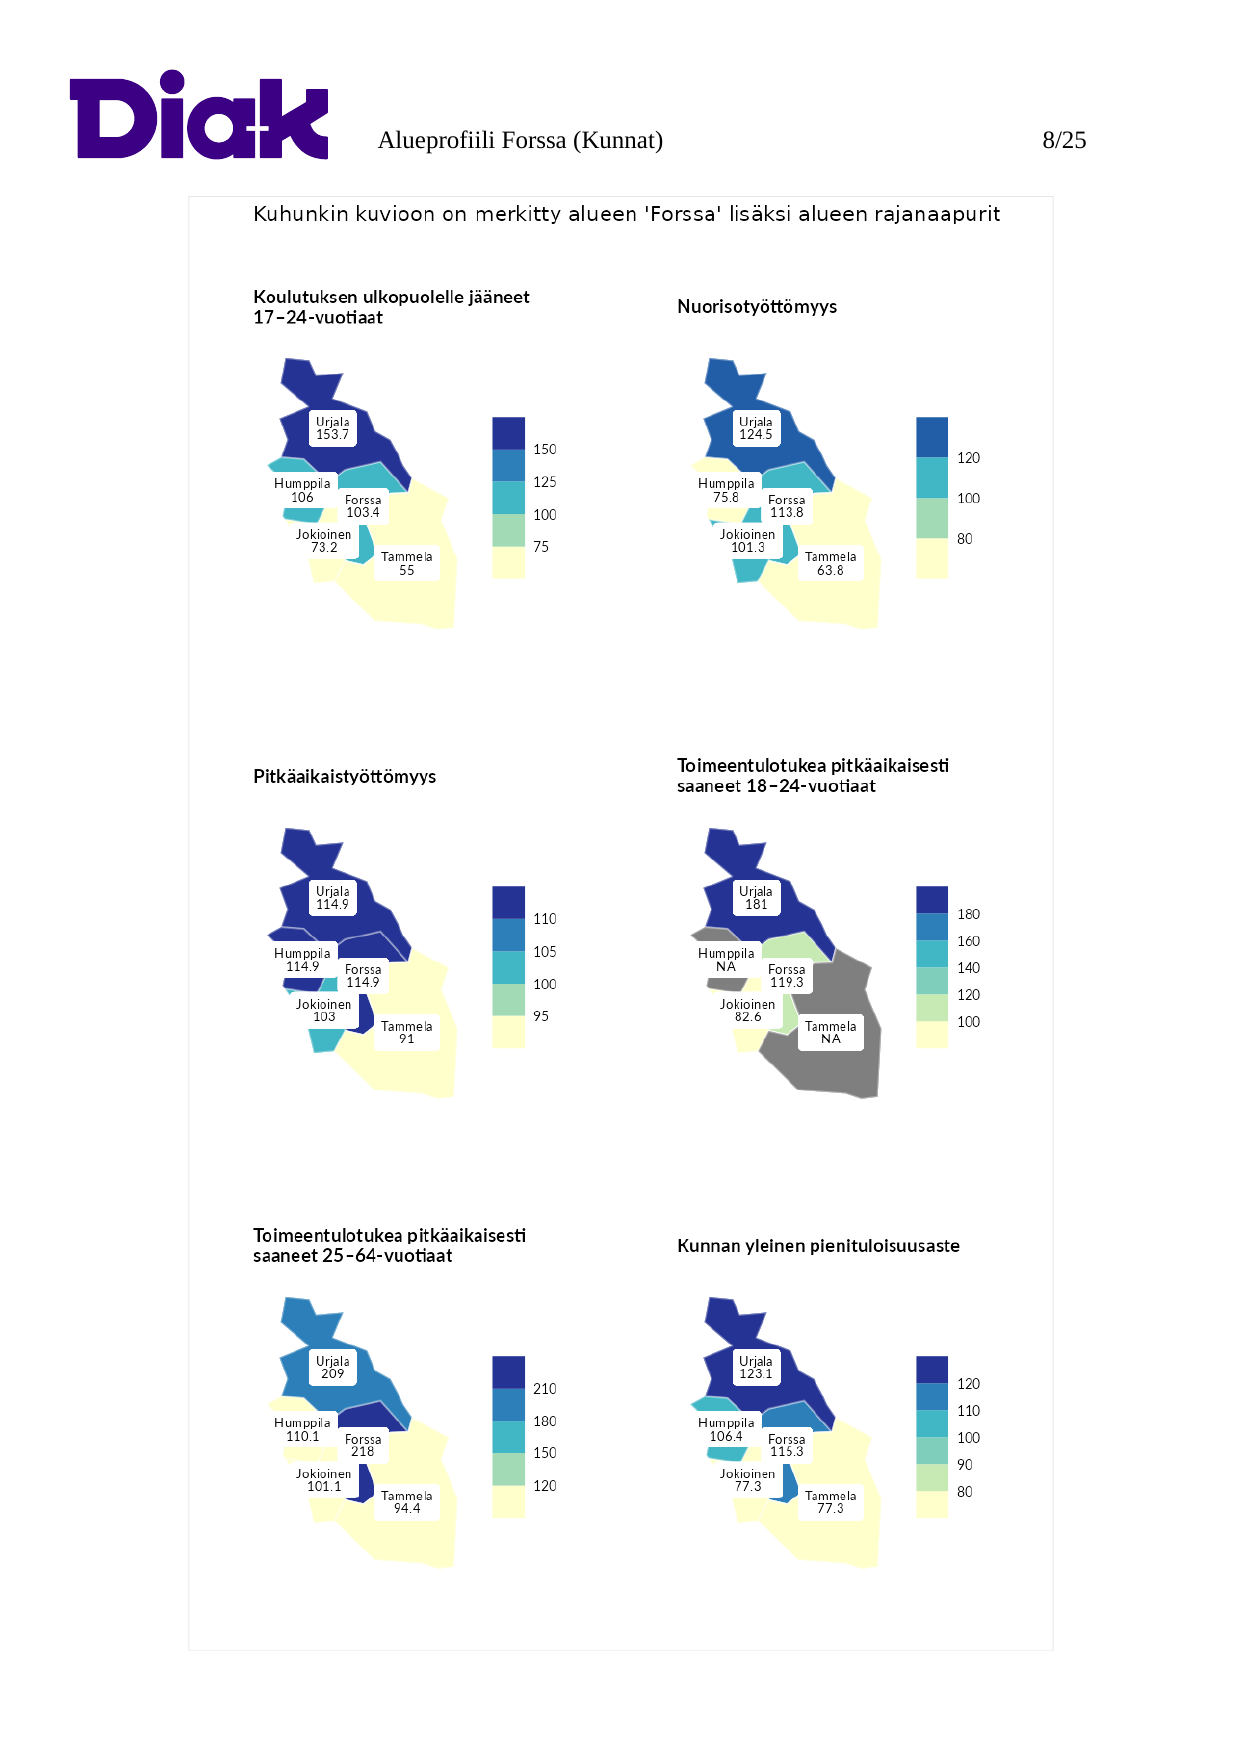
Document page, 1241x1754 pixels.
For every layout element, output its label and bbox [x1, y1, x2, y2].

picture [61, 196, 1179, 1651]
